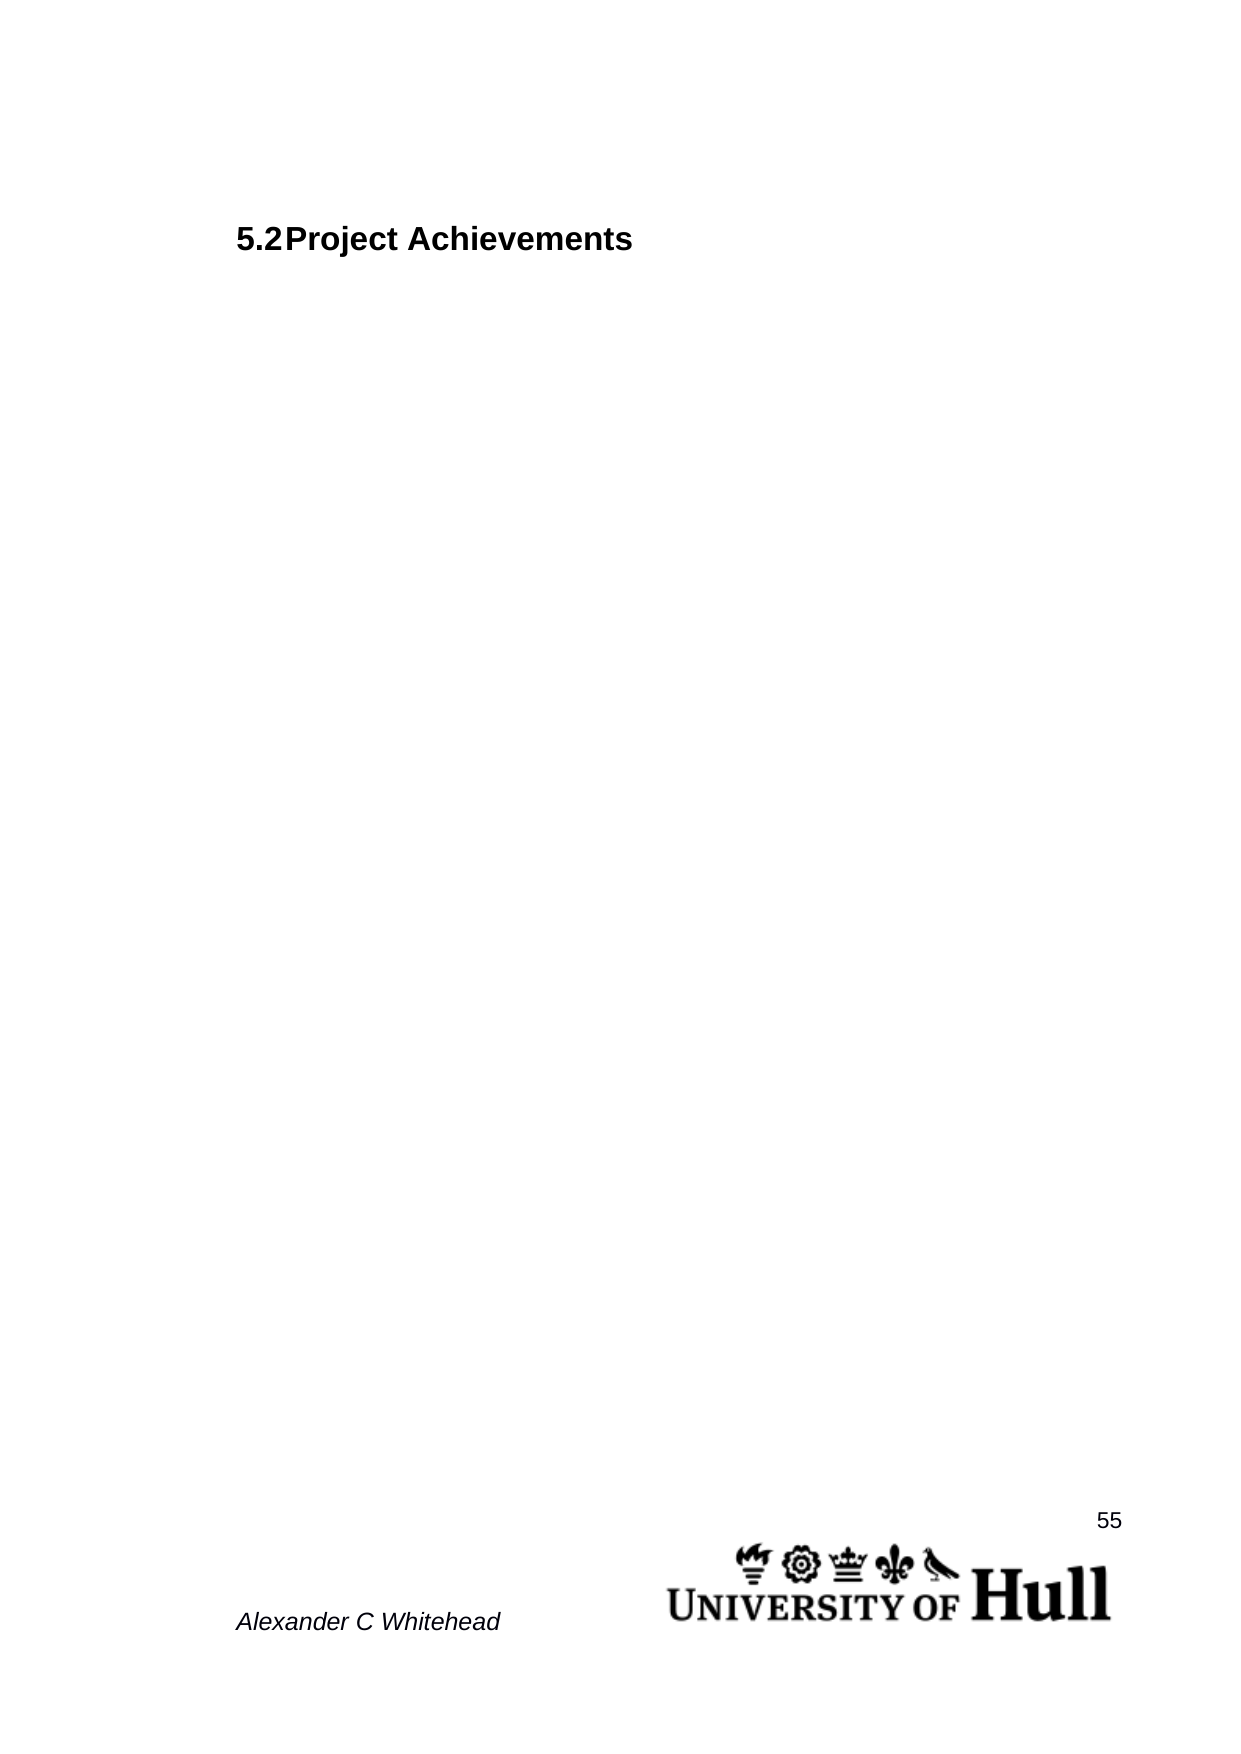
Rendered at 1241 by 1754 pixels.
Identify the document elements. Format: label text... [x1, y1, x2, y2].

subtitle Project Achievements [236, 219, 1122, 258]
picture [660, 1533, 1120, 1631]
